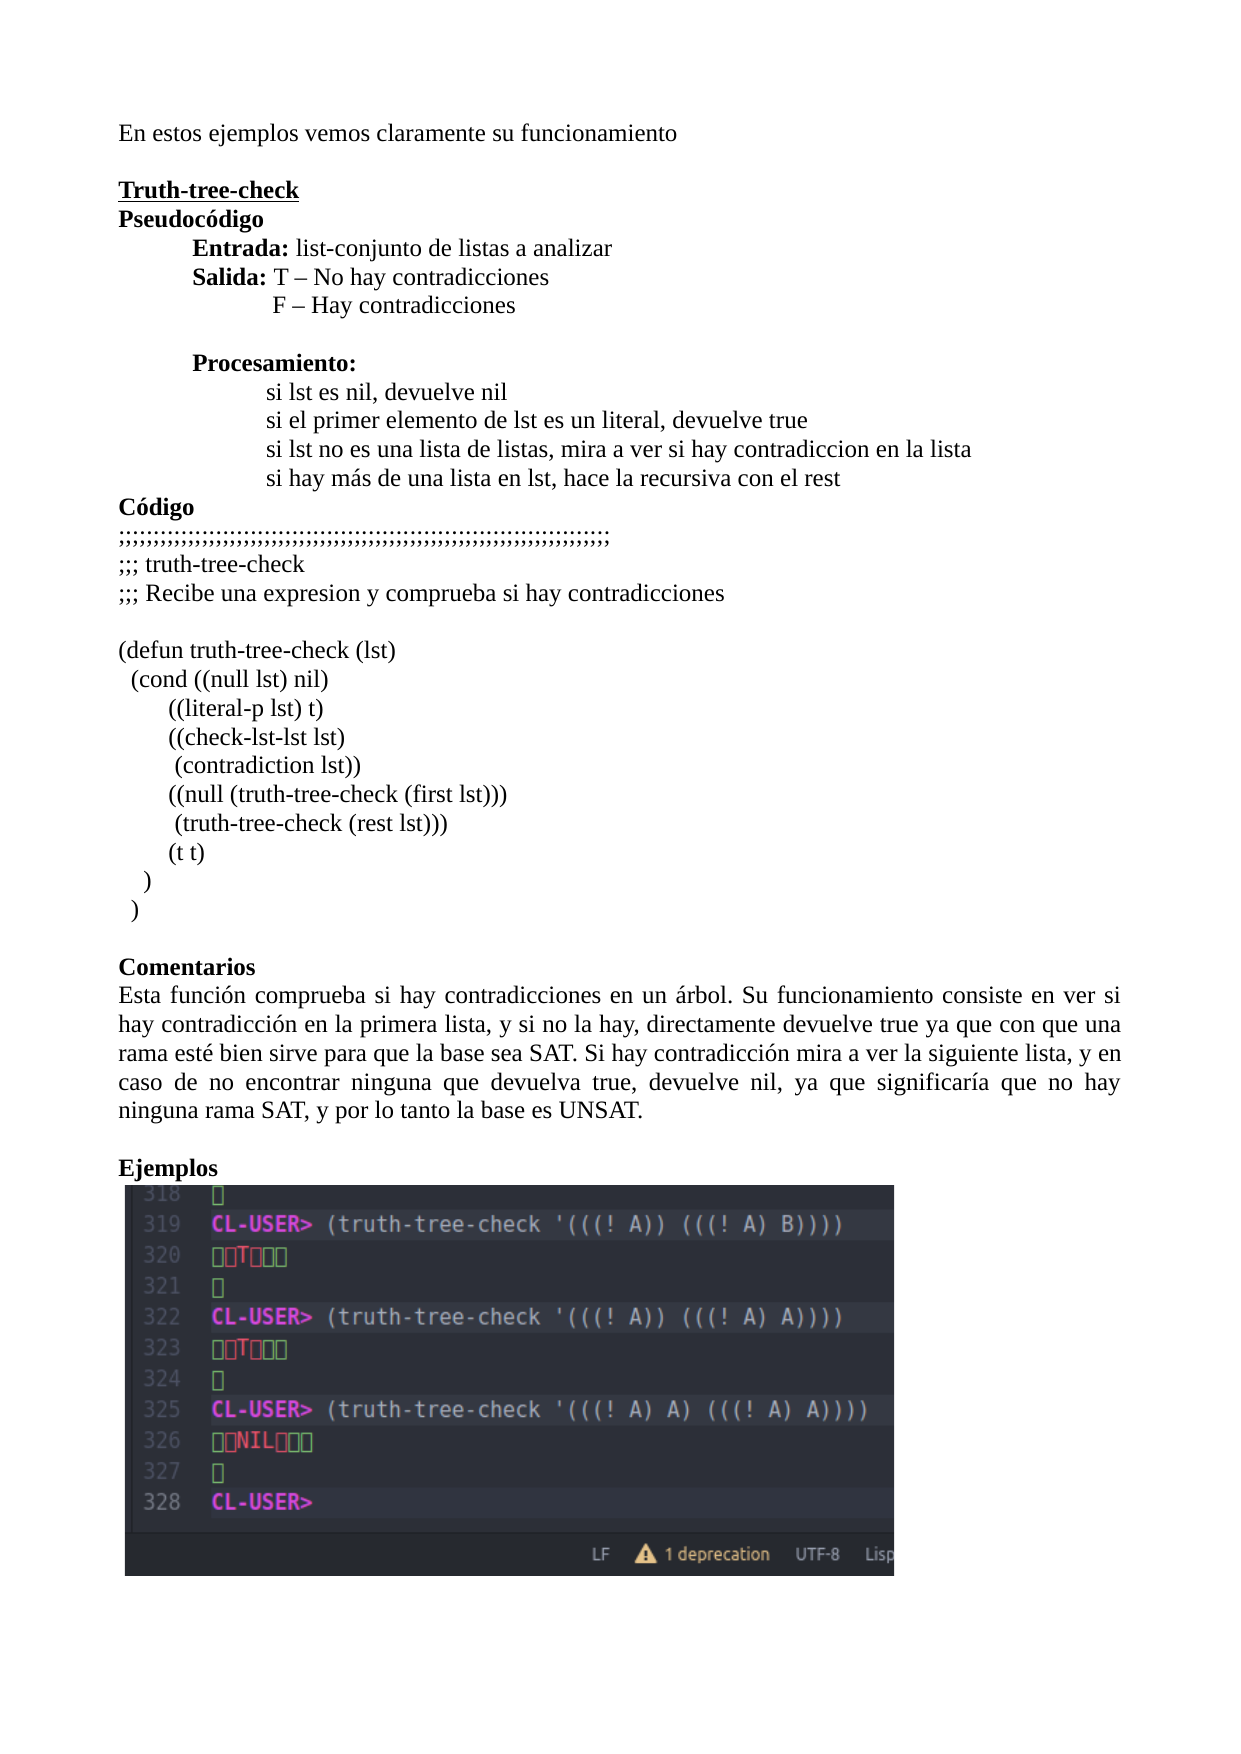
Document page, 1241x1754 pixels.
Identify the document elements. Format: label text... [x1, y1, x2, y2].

text Salida: T – No hay contradicciones [118, 262, 1122, 291]
text si lst no es una lista de listas, mira a ver si hay contradiccion en la lista [118, 434, 1122, 463]
text ((null (truth-tree-check (first lst))) [118, 779, 1122, 808]
text (t t) [118, 837, 1122, 866]
text Esta función comprueba si hay contradicciones en un árbol. Su funcionamiento consiste en ver si hay contradicción en la primera lista, y si no la hay, directamente devuelve true ya que con que una rama esté bien sirve para que la base sea SAT. Si hay contradicción mira a ver la siguiente lista, y en caso de no encontrar ninguna que devuelva true, devuelve nil, ya que significaría que no hay ninguna rama SAT, y por lo tanto la base es UNSAT. [118, 981, 1122, 1124]
text ;;;;;;;;;;;;;;;;;;;;;;;;;;;;;;;;;;;;;;;;;;;;;;;;;;;;;;;;;;;;;;;;;;;;;;; [118, 521, 1122, 549]
text si hay más de una lista en lst, hace la recursiva con el rest [118, 463, 1122, 492]
text Comentarios [118, 952, 1122, 981]
text (defun truth-tree-check (lst) [118, 636, 1122, 664]
text ((check-lst-lst lst) [118, 722, 1122, 751]
text Ejemplos [118, 1153, 1122, 1182]
text ) [118, 866, 1122, 894]
text F – Hay contradicciones [118, 291, 1122, 319]
text ((literal-p lst) t) [118, 693, 1122, 722]
text Código [118, 492, 1122, 521]
text ) [118, 894, 1122, 923]
text Pseudocódigo [118, 204, 1122, 233]
text Procesamiento: [118, 348, 1122, 377]
text ;;; Recibe una expresion y comprueba si hay contradicciones [118, 578, 1122, 607]
text (contradiction lst)) [118, 751, 1122, 779]
text Truth-tree-check [118, 176, 1122, 204]
text si el primer elemento de lst es un literal, devuelve true [118, 406, 1122, 434]
text (truth-tree-check (rest lst))) [118, 808, 1122, 837]
text En estos ejemplos vemos claramente su funcionamiento [118, 118, 1122, 147]
text (cond ((null lst) nil) [118, 664, 1122, 693]
text Entrada: list-conjunto de listas a analizar [118, 233, 1122, 262]
text ;;; truth-tree-check [118, 549, 1122, 578]
text si lst es nil, devuelve nil [118, 377, 1122, 406]
